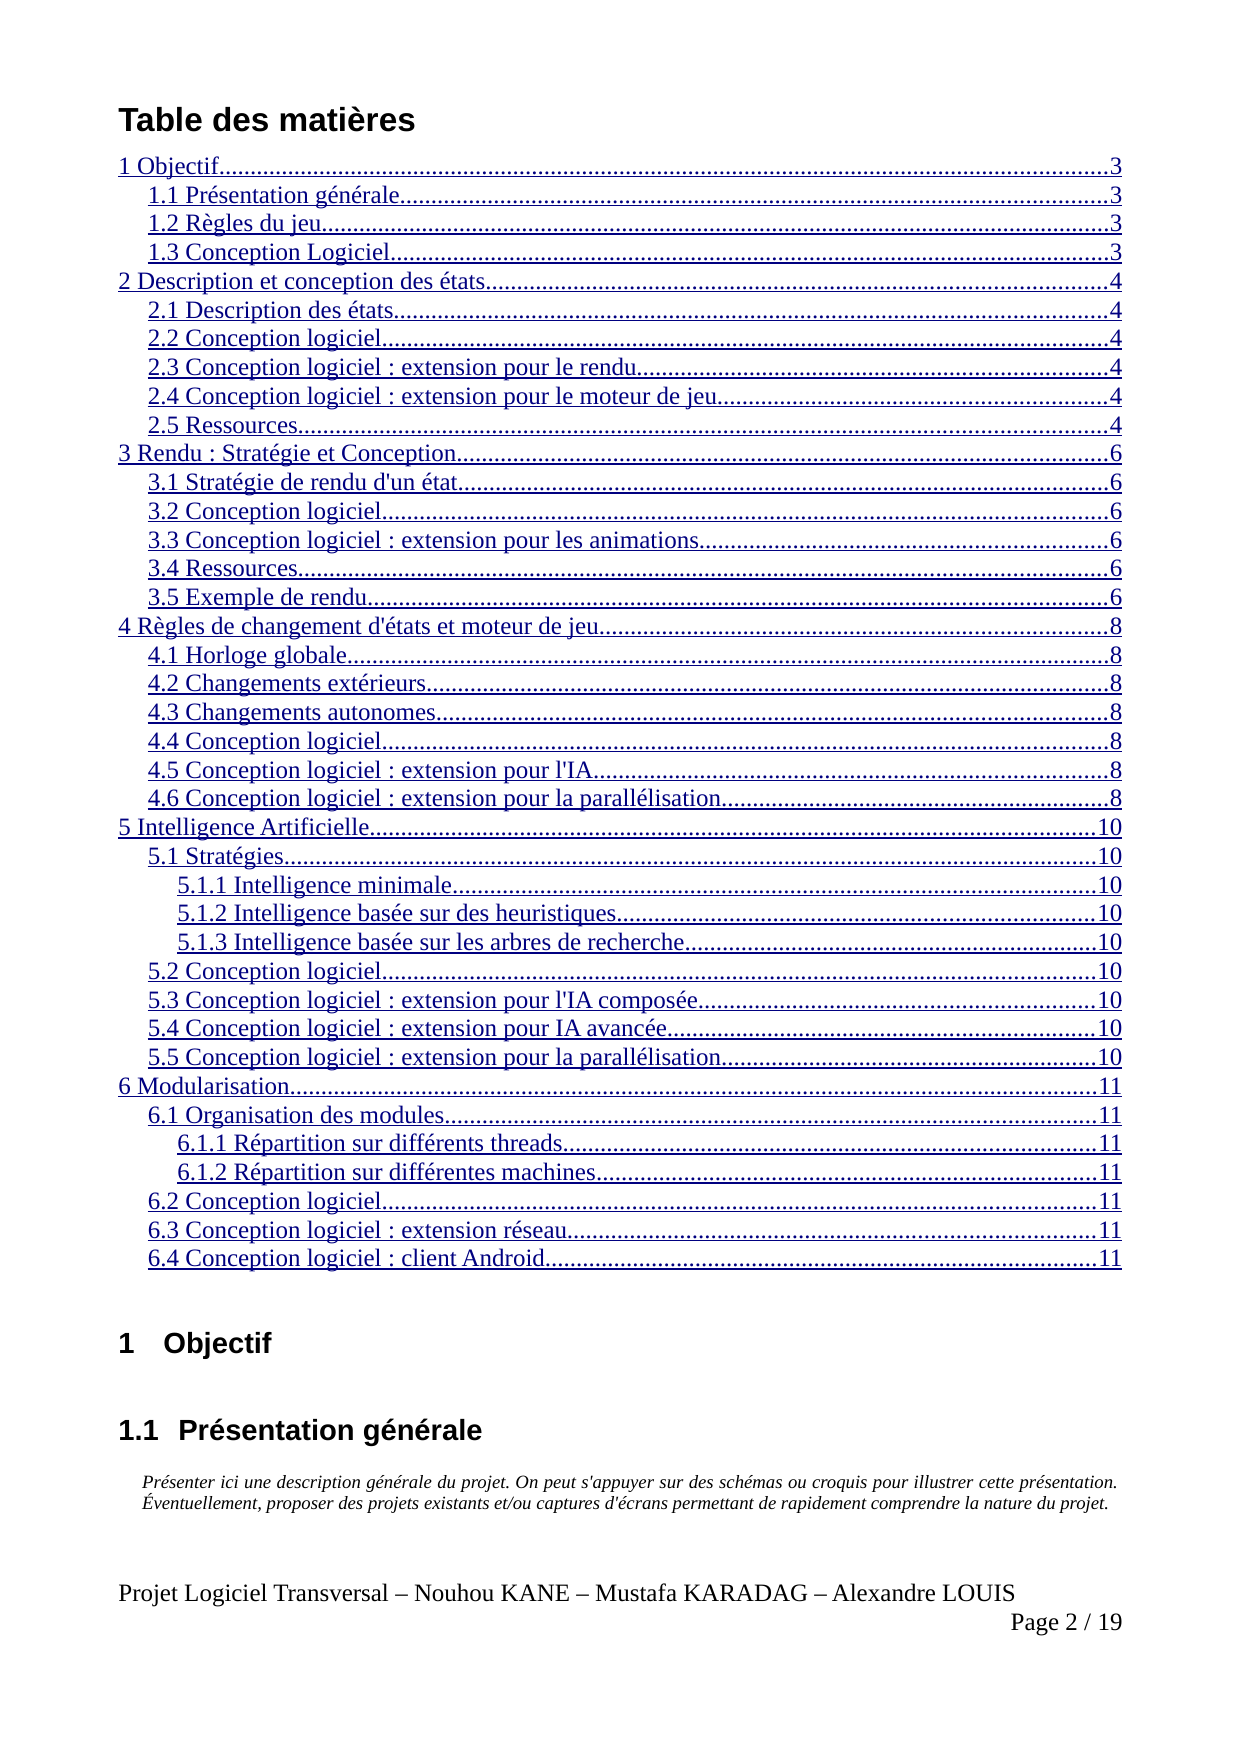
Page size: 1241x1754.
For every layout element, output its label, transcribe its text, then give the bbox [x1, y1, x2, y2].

text 6.1.1 Répartition sur différents threads 11 [177, 1128, 1122, 1153]
text 2.5 Ressources 4 [148, 410, 1122, 435]
text 6.4 Conception logiciel : client Android 11 [148, 1243, 1122, 1268]
text 6.1.2 Répartition sur différentes machines 11 [177, 1157, 1122, 1182]
text 5.4 Conception logiciel : extension pour IA avancée 10 [148, 1013, 1122, 1038]
text 6 Modularisation 11 [118, 1071, 1122, 1096]
text 5.1.3 Intelligence basée sur les arbres de recherche 10 [177, 927, 1122, 952]
text 3.4 Ressources 6 [148, 553, 1122, 578]
text 1.2 Règles du jeu 3 [148, 208, 1122, 233]
text 5.1 Stratégies 10 [148, 841, 1122, 866]
text 4.5 Conception logiciel : extension pour l'IA 8 [148, 755, 1122, 780]
text 4.6 Conception logiciel : extension pour la parallélisation 8 [148, 783, 1122, 808]
text 2.1 Description des états 4 [148, 295, 1122, 320]
text 5.3 Conception logiciel : extension pour l'IA composée 10 [148, 985, 1122, 1010]
text 2.4 Conception logiciel : extension pour le moteur de jeu 4 [148, 381, 1122, 406]
text 4.1 Horloge globale 8 [148, 640, 1122, 665]
text 3.2 Conception logiciel 6 [148, 496, 1122, 521]
subtitle Présentation générale [118, 1413, 1122, 1447]
text 3.3 Conception logiciel : extension pour les animations 6 [148, 525, 1122, 550]
text 4.3 Changements autonomes 8 [148, 697, 1122, 722]
text 3.1 Stratégie de rendu d'un état 6 [148, 467, 1122, 492]
text 6.1 Organisation des modules 11 [148, 1100, 1122, 1125]
text 4.2 Changements extérieurs 8 [148, 668, 1122, 693]
subtitle Table des matières [118, 100, 1122, 138]
text 2.3 Conception logiciel : extension pour le rendu 4 [148, 352, 1122, 377]
text 2.2 Conception logiciel 4 [148, 323, 1122, 348]
text 6.2 Conception logiciel 11 [148, 1186, 1122, 1211]
text 6.3 Conception logiciel : extension réseau 11 [148, 1215, 1122, 1240]
text 5.1.1 Intelligence minimale 10 [177, 870, 1122, 895]
subtitle Objectif [118, 1326, 1122, 1359]
text 3.5 Exemple de rendu 6 [148, 582, 1122, 607]
text 1.1 Présentation générale 3 [148, 180, 1122, 205]
text 1.3 Conception Logiciel 3 [148, 237, 1122, 262]
text 2 Description et conception des états 4 [118, 266, 1122, 291]
text 4.4 Conception logiciel 8 [148, 726, 1122, 751]
text 5.2 Conception logiciel 10 [148, 956, 1122, 981]
text 3 Rendu : Stratégie et Conception 6 [118, 438, 1122, 463]
text 5.1.2 Intelligence basée sur des heuristiques 10 [177, 898, 1122, 923]
text 1 Objectif 3 [118, 151, 1122, 176]
text 4 Règles de changement d'états et moteur de jeu 8 [118, 611, 1122, 636]
text 5.5 Conception logiciel : extension pour la parallélisation 10 [148, 1042, 1122, 1067]
text 5 Intelligence Artificielle 10 [118, 812, 1122, 837]
text Présenter ici une description générale du projet. On peut s'appuyer sur des schémas ou croquis pour illustrer cette présentation. Éventuellement, proposer des projets existants et/ou captures d'écrans permettant de rapidement comprendre la nature du projet. [142, 1471, 1122, 1514]
